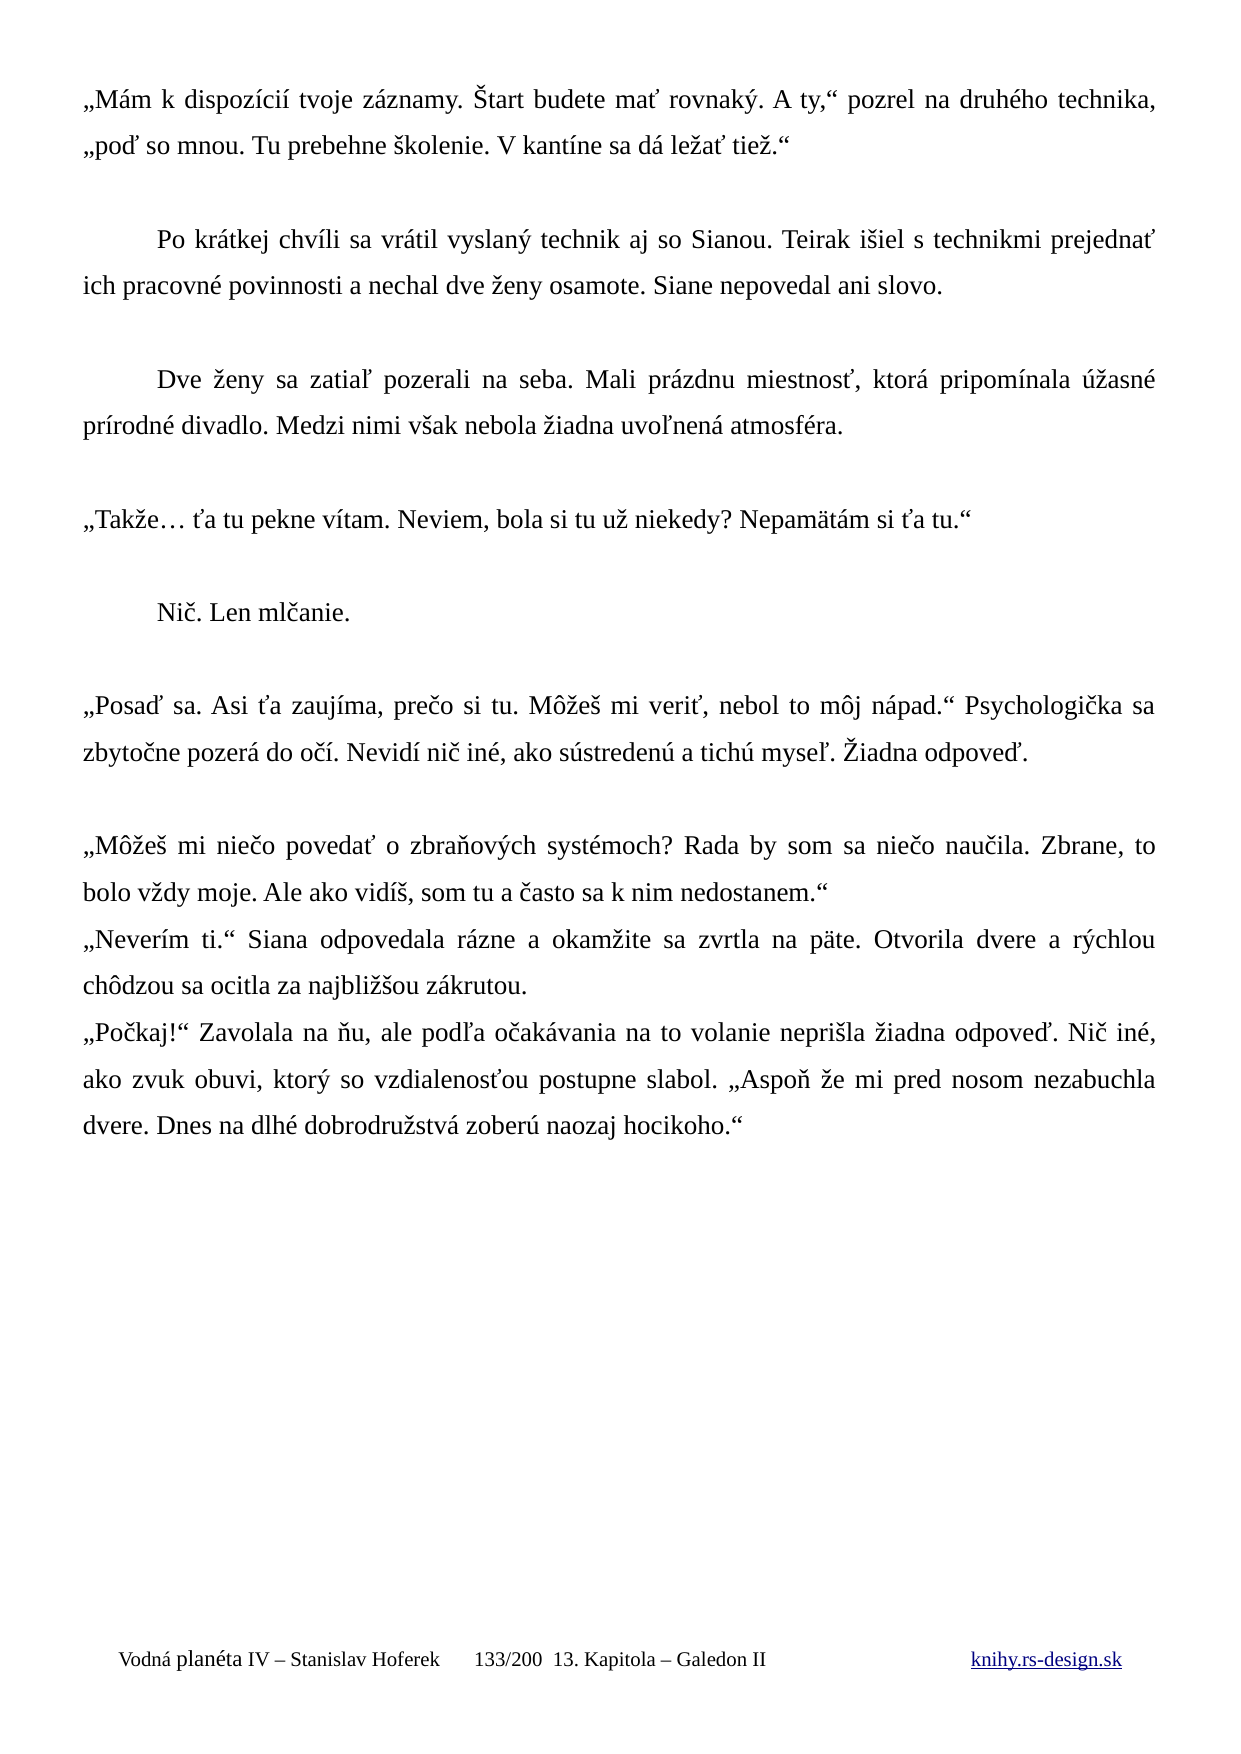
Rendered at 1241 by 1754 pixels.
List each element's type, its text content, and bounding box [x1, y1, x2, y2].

text „Posaď sa. Asi ťa zaujíma, prečo si tu. Môžeš mi veriť, nebol to môj nápad.“ Psychologička sa zbytočne pozerá do očí. Nevidí nič iné, ako sústredenú a tichú myseľ. Žiadna odpoveď. [83, 689, 1157, 767]
text Po krátkej chvíli sa vrátil vyslaný technik aj so Sianou. Teirak išiel s technikmi prejednať ich pracovné povinnosti a nechal dve ženy osamote. Siane nepovedal ani slovo. [83, 223, 1157, 301]
text „Neverím ti.“ Siana odpovedala rázne a okamžite sa zvrtla na päte. Otvorila dvere a rýchlou chôdzou sa ocitla za najbližšou zákrutou. [83, 923, 1157, 1001]
text Dve ženy sa zatiaľ pozerali na seba. Mali prázdnu miestnosť, ktorá pripomínala úžasné prírodné divadlo. Medzi nimi však nebola žiadna uvoľnená atmosféra. [83, 363, 1157, 441]
text „Počkaj!“ Zavolala na ňu, ale podľa očakávania na to volanie neprišla žiadna odpoveď. Nič iné, ako zvuk obuvi, ktorý so vzdialenosťou postupne slabol. „Aspoň že mi pred nosom nezabuchla dvere. Dnes na dlhé dobrodružstvá zoberú naozaj hocikoho.“ [83, 1016, 1157, 1141]
text „Takže… ťa tu pekne vítam. Neviem, bola si tu už niekedy? Nepamätám si ťa tu.“ [83, 503, 1157, 534]
text „Mám k dispozícií tvoje záznamy. Štart budete mať rovnaký. A ty,“ pozrel na druhého technika, „poď so mnou. Tu prebehne školenie. V kantíne sa dá ležať tiež.“ [83, 83, 1157, 161]
text „Môžeš mi niečo povedať o zbraňových systémoch? Rada by som sa niečo naučila. Zbrane, to bolo vždy moje. Ale ako vidíš, som tu a často sa k nim nedostanem.“ [83, 829, 1157, 907]
text Nič. Len mlčanie. [83, 596, 1157, 627]
